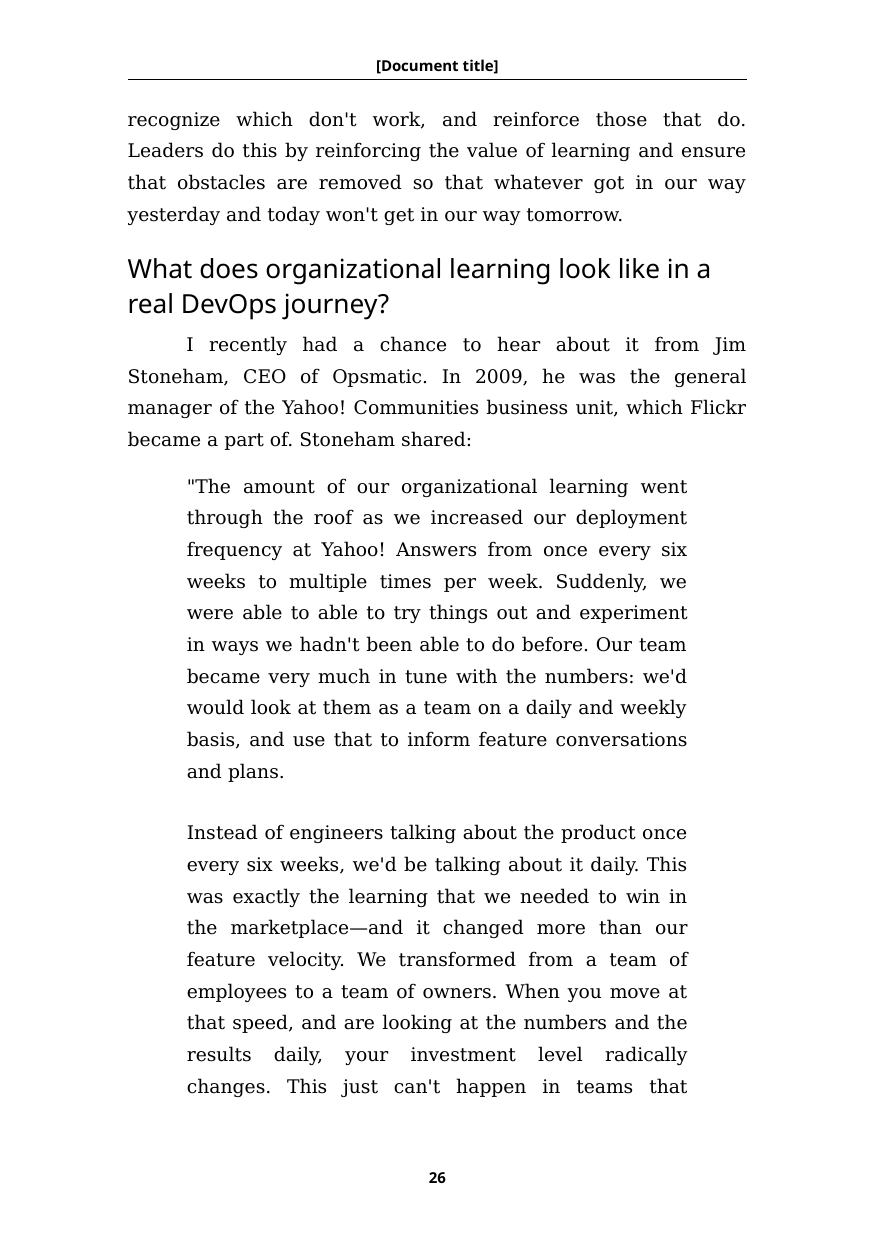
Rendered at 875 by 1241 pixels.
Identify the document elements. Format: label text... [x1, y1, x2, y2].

text "The amount of our organizational learning went through the roof as we increased our deployment frequency at Yahoo! Answers from once every six weeks to multiple times per week. Suddenly, we were able to able to try things out and experiment in ways we hadn't been able to do before. Our team became very much in tune with the numbers: we'd would look at them as a team on a daily and weekly basis, and use that to inform feature conversations and plans. [187, 476, 688, 782]
text recognize which don't work, and reinforce those that do. Leaders do this by reinforcing the value of learning and ensure that obstacles are removed so that whatever got in our way yesterday and today won't get in our way tomorrow. [127, 109, 747, 226]
subtitle What does organizational learning look like in a real DevOps journey? [127, 250, 747, 321]
text Instead of engineers talking about the product once every six weeks, we'd be talking about it daily. This was exactly the learning that we needed to win in the marketplace—and it changed more than our feature velocity. We transformed from a team of employees to a team of owners. When you move at that speed, and are looking at the numbers and the results daily, your investment level radically changes. This just can't happen in teams that [187, 822, 688, 1097]
text I recently had a chance to hear about it from Jim Stoneham, CEO of Opsmatic. In 2009, he was the general manager of the Yahoo! Communities business unit, which Flickr became a part of. Stoneham shared: [127, 334, 747, 451]
